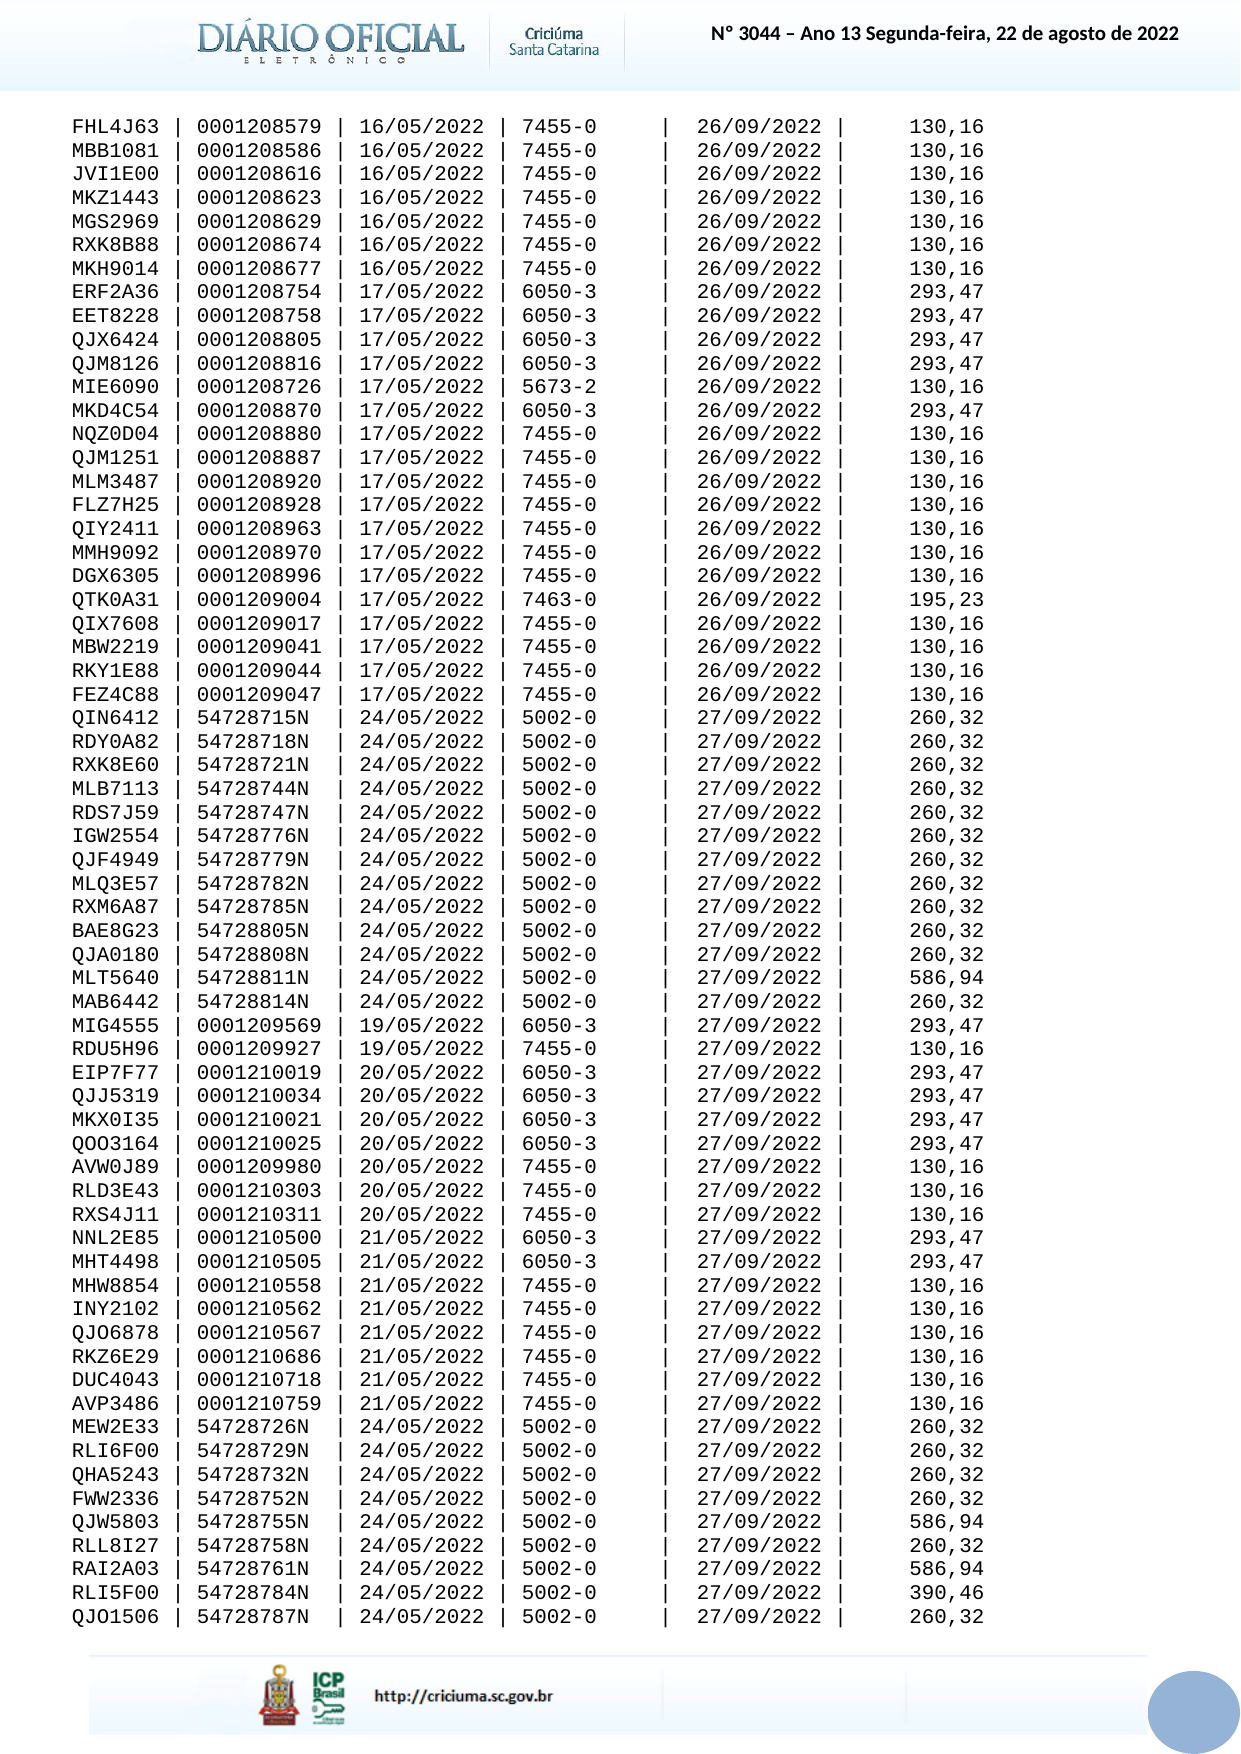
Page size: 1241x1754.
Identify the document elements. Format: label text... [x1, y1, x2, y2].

text RLL8I27 | 54728758N | 24/05/2022 | 5002-0 | 27/09/2022 | 260,32 [59, 1535, 1181, 1558]
text RLI5F00 | 54728784N | 24/05/2022 | 5002-0 | 27/09/2022 | 390,46 [59, 1582, 1181, 1606]
text MLM3487 | 0001208920 | 17/05/2022 | 7455-0 | 26/09/2022 | 130,16 [59, 471, 1181, 494]
text FWW2336 | 54728752N | 24/05/2022 | 5002-0 | 27/09/2022 | 260,32 [59, 1487, 1181, 1511]
text RAI2A03 | 54728761N | 24/05/2022 | 5002-0 | 27/09/2022 | 586,94 [59, 1558, 1181, 1582]
text FLZ7H25 | 0001208928 | 17/05/2022 | 7455-0 | 26/09/2022 | 130,16 [59, 494, 1181, 518]
text QHA5243 | 54728732N | 24/05/2022 | 5002-0 | 27/09/2022 | 260,32 [59, 1464, 1181, 1487]
text MIE6090 | 0001208726 | 17/05/2022 | 5673-2 | 26/09/2022 | 130,16 [59, 376, 1181, 400]
text MIG4555 | 0001209569 | 19/05/2022 | 6050-3 | 27/09/2022 | 293,47 [59, 1014, 1181, 1038]
text FHL4J63 | 0001208579 | 16/05/2022 | 7455-0 | 26/09/2022 | 130,16 [59, 116, 1181, 140]
text NNL2E85 | 0001210500 | 21/05/2022 | 6050-3 | 27/09/2022 | 293,47 [59, 1227, 1181, 1251]
text QJO1506 | 54728787N | 24/05/2022 | 5002-0 | 27/09/2022 | 260,32 [59, 1606, 1181, 1629]
text IGW2554 | 54728776N | 24/05/2022 | 5002-0 | 27/09/2022 | 260,32 [59, 825, 1181, 849]
text MKH9014 | 0001208677 | 16/05/2022 | 7455-0 | 26/09/2022 | 130,16 [59, 258, 1181, 282]
text RKZ6E29 | 0001210686 | 21/05/2022 | 7455-0 | 27/09/2022 | 130,16 [59, 1346, 1181, 1369]
text QJM1251 | 0001208887 | 17/05/2022 | 7455-0 | 26/09/2022 | 130,16 [59, 447, 1181, 471]
text RLD3E43 | 0001210303 | 20/05/2022 | 7455-0 | 27/09/2022 | 130,16 [59, 1180, 1181, 1204]
text QIY2411 | 0001208963 | 17/05/2022 | 7455-0 | 26/09/2022 | 130,16 [59, 518, 1181, 542]
text QIN6412 | 54728715N | 24/05/2022 | 5002-0 | 27/09/2022 | 260,32 [59, 707, 1181, 731]
text MMH9092 | 0001208970 | 17/05/2022 | 7455-0 | 26/09/2022 | 130,16 [59, 542, 1181, 565]
text RDS7J59 | 54728747N | 24/05/2022 | 5002-0 | 27/09/2022 | 260,32 [59, 802, 1181, 825]
text AVP3486 | 0001210759 | 21/05/2022 | 7455-0 | 27/09/2022 | 130,16 [59, 1393, 1181, 1417]
text ERF2A36 | 0001208754 | 17/05/2022 | 6050-3 | 26/09/2022 | 293,47 [59, 282, 1181, 305]
text RKY1E88 | 0001209044 | 17/05/2022 | 7455-0 | 26/09/2022 | 130,16 [59, 660, 1181, 683]
text INY2102 | 0001210562 | 21/05/2022 | 7455-0 | 27/09/2022 | 130,16 [59, 1298, 1181, 1322]
text QJO6878 | 0001210567 | 21/05/2022 | 7455-0 | 27/09/2022 | 130,16 [59, 1322, 1181, 1346]
text MBB1081 | 0001208586 | 16/05/2022 | 7455-0 | 26/09/2022 | 130,16 [59, 140, 1181, 163]
text QIX7608 | 0001209017 | 17/05/2022 | 7455-0 | 26/09/2022 | 130,16 [59, 613, 1181, 636]
text DGX6305 | 0001208996 | 17/05/2022 | 7455-0 | 26/09/2022 | 130,16 [59, 565, 1181, 589]
text EET8228 | 0001208758 | 17/05/2022 | 6050-3 | 26/09/2022 | 293,47 [59, 305, 1181, 329]
text MLB7113 | 54728744N | 24/05/2022 | 5002-0 | 27/09/2022 | 260,32 [59, 778, 1181, 802]
text MHT4498 | 0001210505 | 21/05/2022 | 6050-3 | 27/09/2022 | 293,47 [59, 1251, 1181, 1275]
text QJJ5319 | 0001210034 | 20/05/2022 | 6050-3 | 27/09/2022 | 293,47 [59, 1086, 1181, 1109]
text AVW0J89 | 0001209980 | 20/05/2022 | 7455-0 | 27/09/2022 | 130,16 [59, 1156, 1181, 1180]
text MEW2E33 | 54728726N | 24/05/2022 | 5002-0 | 27/09/2022 | 260,32 [59, 1417, 1181, 1440]
text MAB6442 | 54728814N | 24/05/2022 | 5002-0 | 27/09/2022 | 260,32 [59, 991, 1181, 1014]
text QJF4949 | 54728779N | 24/05/2022 | 5002-0 | 27/09/2022 | 260,32 [59, 849, 1181, 873]
text RXM6A87 | 54728785N | 24/05/2022 | 5002-0 | 27/09/2022 | 260,32 [59, 896, 1181, 920]
text JVI1E00 | 0001208616 | 16/05/2022 | 7455-0 | 26/09/2022 | 130,16 [59, 163, 1181, 187]
text MKD4C54 | 0001208870 | 17/05/2022 | 6050-3 | 26/09/2022 | 293,47 [59, 400, 1181, 423]
text QJA0180 | 54728808N | 24/05/2022 | 5002-0 | 27/09/2022 | 260,32 [59, 944, 1181, 967]
text MBW2219 | 0001209041 | 17/05/2022 | 7455-0 | 26/09/2022 | 130,16 [59, 636, 1181, 660]
text MKZ1443 | 0001208623 | 16/05/2022 | 7455-0 | 26/09/2022 | 130,16 [59, 187, 1181, 211]
text MKX0I35 | 0001210021 | 20/05/2022 | 6050-3 | 27/09/2022 | 293,47 [59, 1109, 1181, 1133]
text RXS4J11 | 0001210311 | 20/05/2022 | 7455-0 | 27/09/2022 | 130,16 [59, 1204, 1181, 1227]
text QOO3164 | 0001210025 | 20/05/2022 | 6050-3 | 27/09/2022 | 293,47 [59, 1133, 1181, 1156]
text QJW5803 | 54728755N | 24/05/2022 | 5002-0 | 27/09/2022 | 586,94 [59, 1511, 1181, 1535]
text FEZ4C88 | 0001209047 | 17/05/2022 | 7455-0 | 26/09/2022 | 130,16 [59, 683, 1181, 707]
text RDY0A82 | 54728718N | 24/05/2022 | 5002-0 | 27/09/2022 | 260,32 [59, 731, 1181, 754]
text BAE8G23 | 54728805N | 24/05/2022 | 5002-0 | 27/09/2022 | 260,32 [59, 920, 1181, 944]
text MGS2969 | 0001208629 | 16/05/2022 | 7455-0 | 26/09/2022 | 130,16 [59, 211, 1181, 234]
text RLI6F00 | 54728729N | 24/05/2022 | 5002-0 | 27/09/2022 | 260,32 [59, 1440, 1181, 1464]
text RXK8E60 | 54728721N | 24/05/2022 | 5002-0 | 27/09/2022 | 260,32 [59, 754, 1181, 778]
text QJX6424 | 0001208805 | 17/05/2022 | 6050-3 | 26/09/2022 | 293,47 [59, 329, 1181, 352]
text NQZ0D04 | 0001208880 | 17/05/2022 | 7455-0 | 26/09/2022 | 130,16 [59, 423, 1181, 447]
text EIP7F77 | 0001210019 | 20/05/2022 | 6050-3 | 27/09/2022 | 293,47 [59, 1062, 1181, 1086]
text DUC4043 | 0001210718 | 21/05/2022 | 7455-0 | 27/09/2022 | 130,16 [59, 1369, 1181, 1393]
text QJM8126 | 0001208816 | 17/05/2022 | 6050-3 | 26/09/2022 | 293,47 [59, 352, 1181, 376]
text MLQ3E57 | 54728782N | 24/05/2022 | 5002-0 | 27/09/2022 | 260,32 [59, 873, 1181, 896]
text QTK0A31 | 0001209004 | 17/05/2022 | 7463-0 | 26/09/2022 | 195,23 [59, 589, 1181, 613]
text MHW8854 | 0001210558 | 21/05/2022 | 7455-0 | 27/09/2022 | 130,16 [59, 1275, 1181, 1298]
text MLT5640 | 54728811N | 24/05/2022 | 5002-0 | 27/09/2022 | 586,94 [59, 967, 1181, 991]
text RXK8B88 | 0001208674 | 16/05/2022 | 7455-0 | 26/09/2022 | 130,16 [59, 234, 1181, 258]
text RDU5H96 | 0001209927 | 19/05/2022 | 7455-0 | 27/09/2022 | 130,16 [59, 1038, 1181, 1062]
